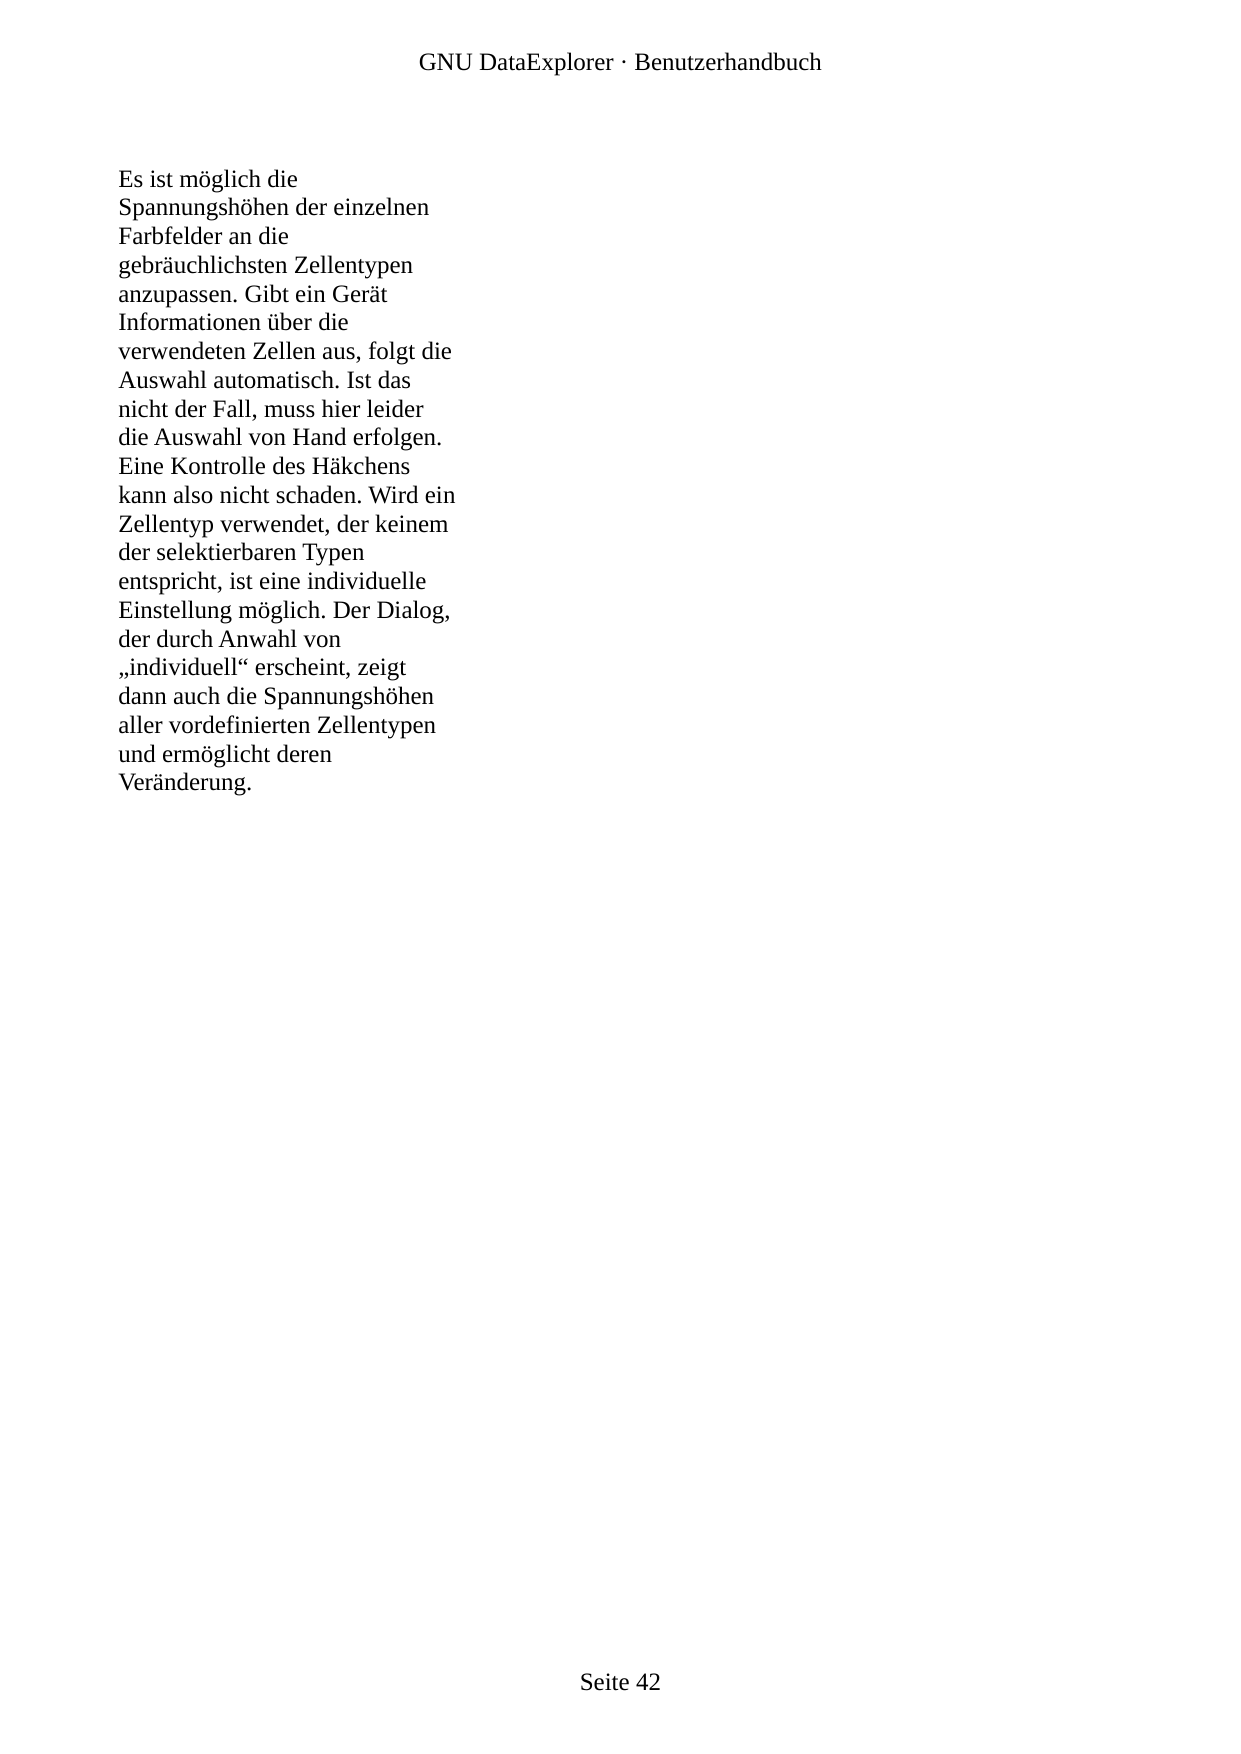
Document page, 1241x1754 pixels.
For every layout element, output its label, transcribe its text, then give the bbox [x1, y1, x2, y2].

text Es ist möglich die Spannungshöhen der einzelnen Farbfelder an die gebräuchlichsten Zellentypen anzupassen. Gibt ein Gerät Informationen über die verwendeten Zellen aus, folgt die Auswahl automatisch. Ist das nicht der Fall, muss hier leider die Auswahl von Hand erfolgen. Eine Kontrolle des Häkchens kann also nicht schaden. Wird ein Zellentyp verwendet, der keinem der selektierbaren Typen entspricht, ist eine individuelle Einstellung möglich. Der Dialog, der durch Anwahl von „individuell“ erscheint, zeigt dann auch die Spannungshöhen aller vordefinierten Zellentypen und ermöglicht deren Veränderung. [118, 106, 1122, 796]
